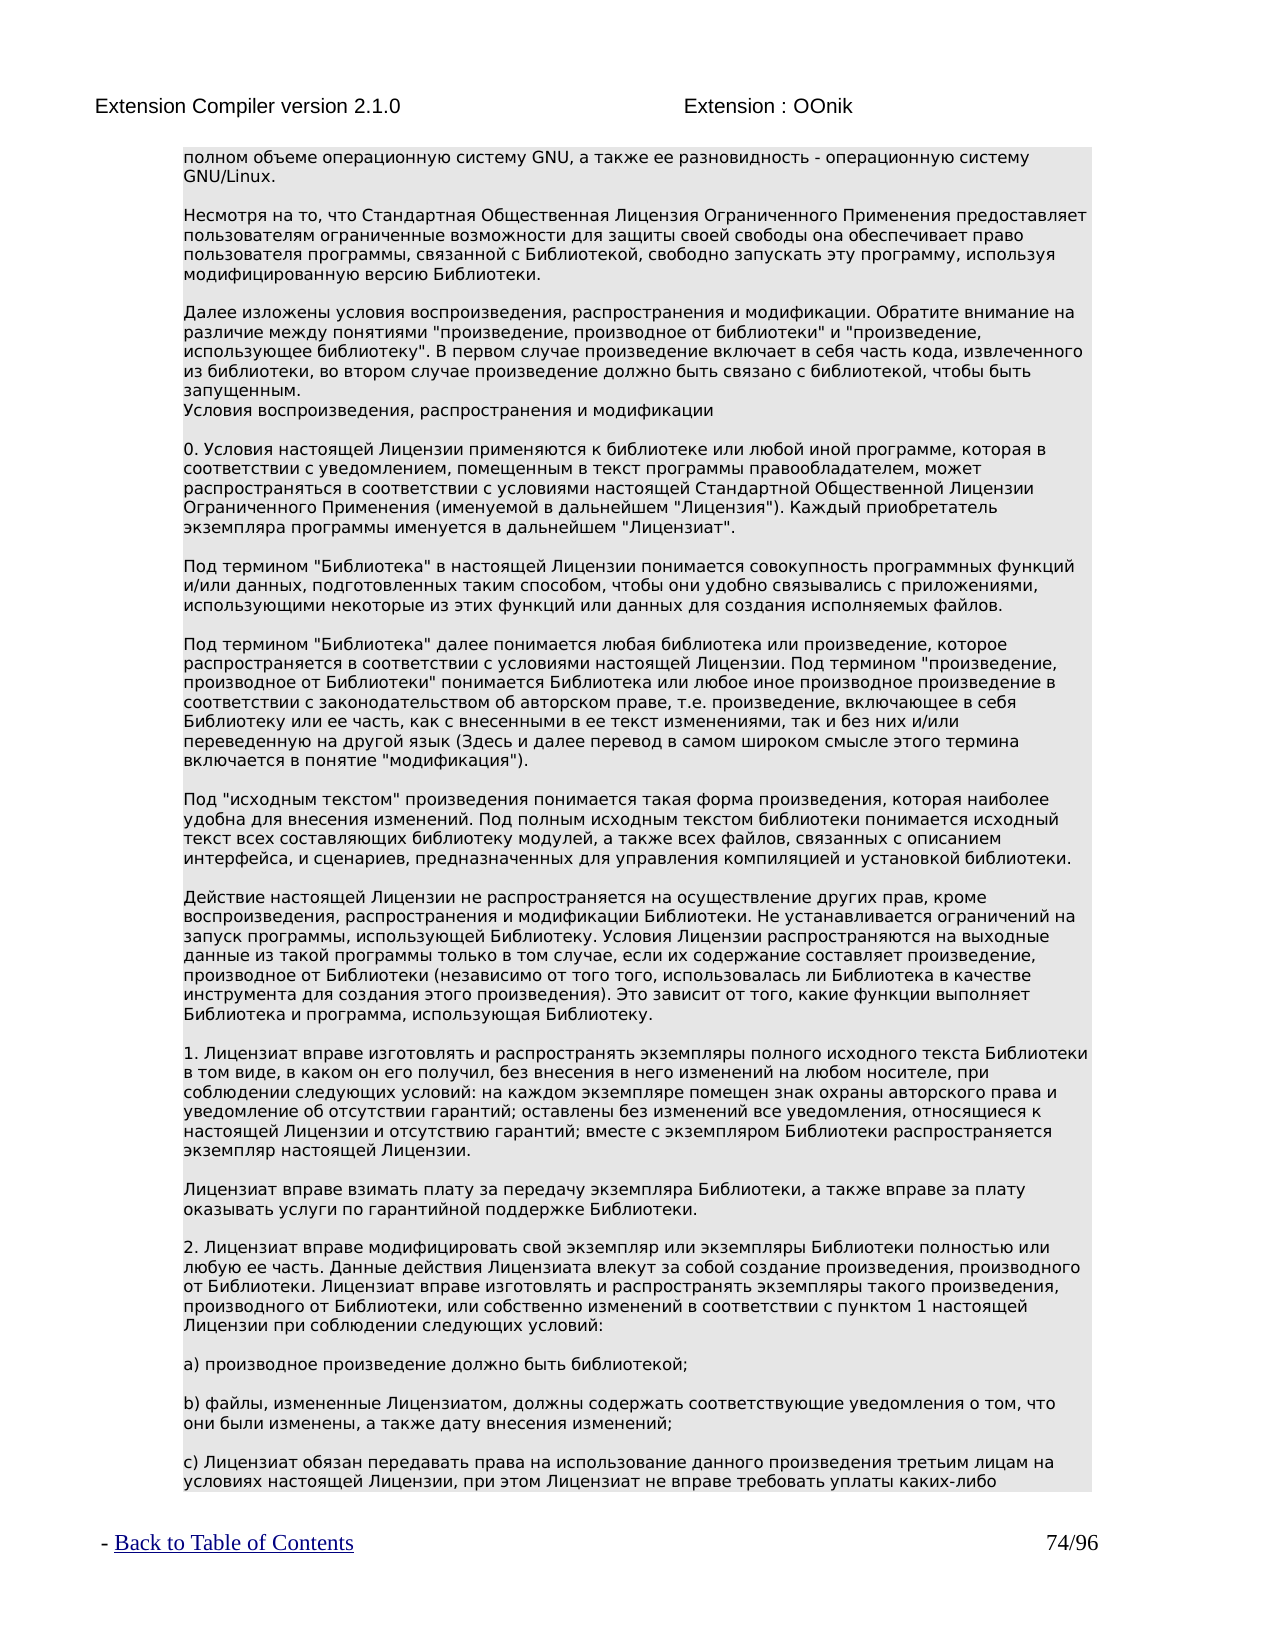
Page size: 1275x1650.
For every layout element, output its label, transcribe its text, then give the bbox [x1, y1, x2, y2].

text Под термином "Библиотека" далее понимается любая библиотека или произведение, которое распространяется в соответствии с условиями настоящей Лицензии. Под термином "произведение, производное от Библиотеки" понимается Библиотека или любое иное производное произведение в соответствии с законодательством об авторском праве, т.е. произведение, включающее в себя Библиотеку или ее часть, как с внесенными в ее текст изменениями, так и без них и/или переведенную на другой язык (Здесь и далее перевод в самом широком смысле этого термина включается в понятие "модификация"). [183, 634, 1092, 771]
text c) Лицензиат обязан передавать права на использование данного произведения третьим лицам на условиях настоящей Лицензии, при этом Лицензиат не вправе требовать уплаты каких-либо [183, 1453, 1092, 1492]
text 1. Лицензиат вправе изготовлять и распространять экземпляры полного исходного текста Библиотеки в том виде, в каком он его получил, без внесения в него изменений на любом носителе, при соблюдении следующих условий: на каждом экземпляре помещен знак охраны авторского права и уведомление об отсутствии гарантий; оставлены без изменений все уведомления, относящиеся к настоящей Лицензии и отсутствию гарантий; вместе с экземпляром Библиотеки распространяется экземпляр настоящей Лицензии. [183, 1043, 1092, 1160]
text Далее изложены условия воспроизведения, распространения и модификации. Обратите внимание на различие между понятиями "произведение, производное от библиотеки" и "произведение, использующее библиотеку". В первом случае произведение включает в себя часть кода, извлеченного из библиотеки, во втором случае произведение должно быть связано с библиотекой, чтобы быть запущенным. [183, 303, 1092, 401]
text полном объеме операционную систему GNU, а также ее разновидность - операционную систему GNU/Linux. [183, 147, 1092, 186]
text Лицензиат вправе взимать плату за передачу экземпляра Библиотеки, а также вправе за плату оказывать услуги по гарантийной поддержке Библиотеки. [183, 1180, 1092, 1219]
text Действие настоящей Лицензии не распространяется на осуществление других прав, кроме воспроизведения, распространения и модификации Библиотеки. Не устанавливается ограничений на запуск программы, использующей Библиотеку. Условия Лицензии распространяются на выходные данные из такой программы только в том случае, если их содержание составляет произведение, производное от Библиотеки (независимо от того того, использовалась ли Библиотека в качестве инструмента для создания этого произведения). Это зависит от того, какие функции выполняет Библиотека и программа, использующая Библиотеку. [183, 888, 1092, 1024]
text Условия воспроизведения, распространения и модификации [183, 401, 1092, 420]
text b) файлы, измененные Лицензиатом, должны содержать соответствующие уведомления о том, что они были изменены, а также дату внесения изменений; [183, 1394, 1092, 1433]
text a) производное произведение должно быть библиотекой; [183, 1355, 1092, 1375]
text 0. Условия настоящей Лицензии применяются к библиотеке или любой иной программе, которая в соответствии с уведомлением, помещенным в текст программы правообладателем, может распространяться в соответствии с условиями настоящей Стандартной Общественной Лицензии Ограниченного Применения (именуемой в дальнейшем "Лицензия"). Каждый приобретатель экземпляра программы именуется в дальнейшем "Лицензиат". [183, 440, 1092, 537]
text Несмотря на то, что Стандартная Общественная Лицензия Ограниченного Применения предоставляет пользователям ограниченные возможности для защиты своей свободы она обеспечивает право пользователя программы, связанной с Библиотекой, свободно запускать эту программу, используя модифицированную версию Библиотеки. [183, 206, 1092, 284]
text 2. Лицензиат вправе модифицировать свой экземпляр или экземпляры Библиотеки полностью или любую ее часть. Данные действия Лицензиата влекут за собой создание произведения, производного от Библиотеки. Лицензиат вправе изготовлять и распространять экземпляры такого произведения, производного от Библиотеки, или собственно изменений в соответствии с пунктом 1 настоящей Лицензии при соблюдении следующих условий: [183, 1238, 1092, 1336]
text Под термином "Библиотека" в настоящей Лицензии понимается совокупность программных функций и/или данных, подготовленных таким способом, чтобы они удобно связывались с приложениями, использующими некоторые из этих функций или данных для создания исполняемых файлов. [183, 557, 1092, 615]
text Под "исходным текстом" произведения понимается такая форма произведения, которая наиболее удобна для внесения изменений. Под полным исходным текстом библиотеки понимается исходный текст всех составляющих библиотеку модулей, а также всех файлов, связанных с описанием интерфейса, и сценариев, предназначенных для управления компиляцией и установкой библиотеки. [183, 790, 1092, 868]
